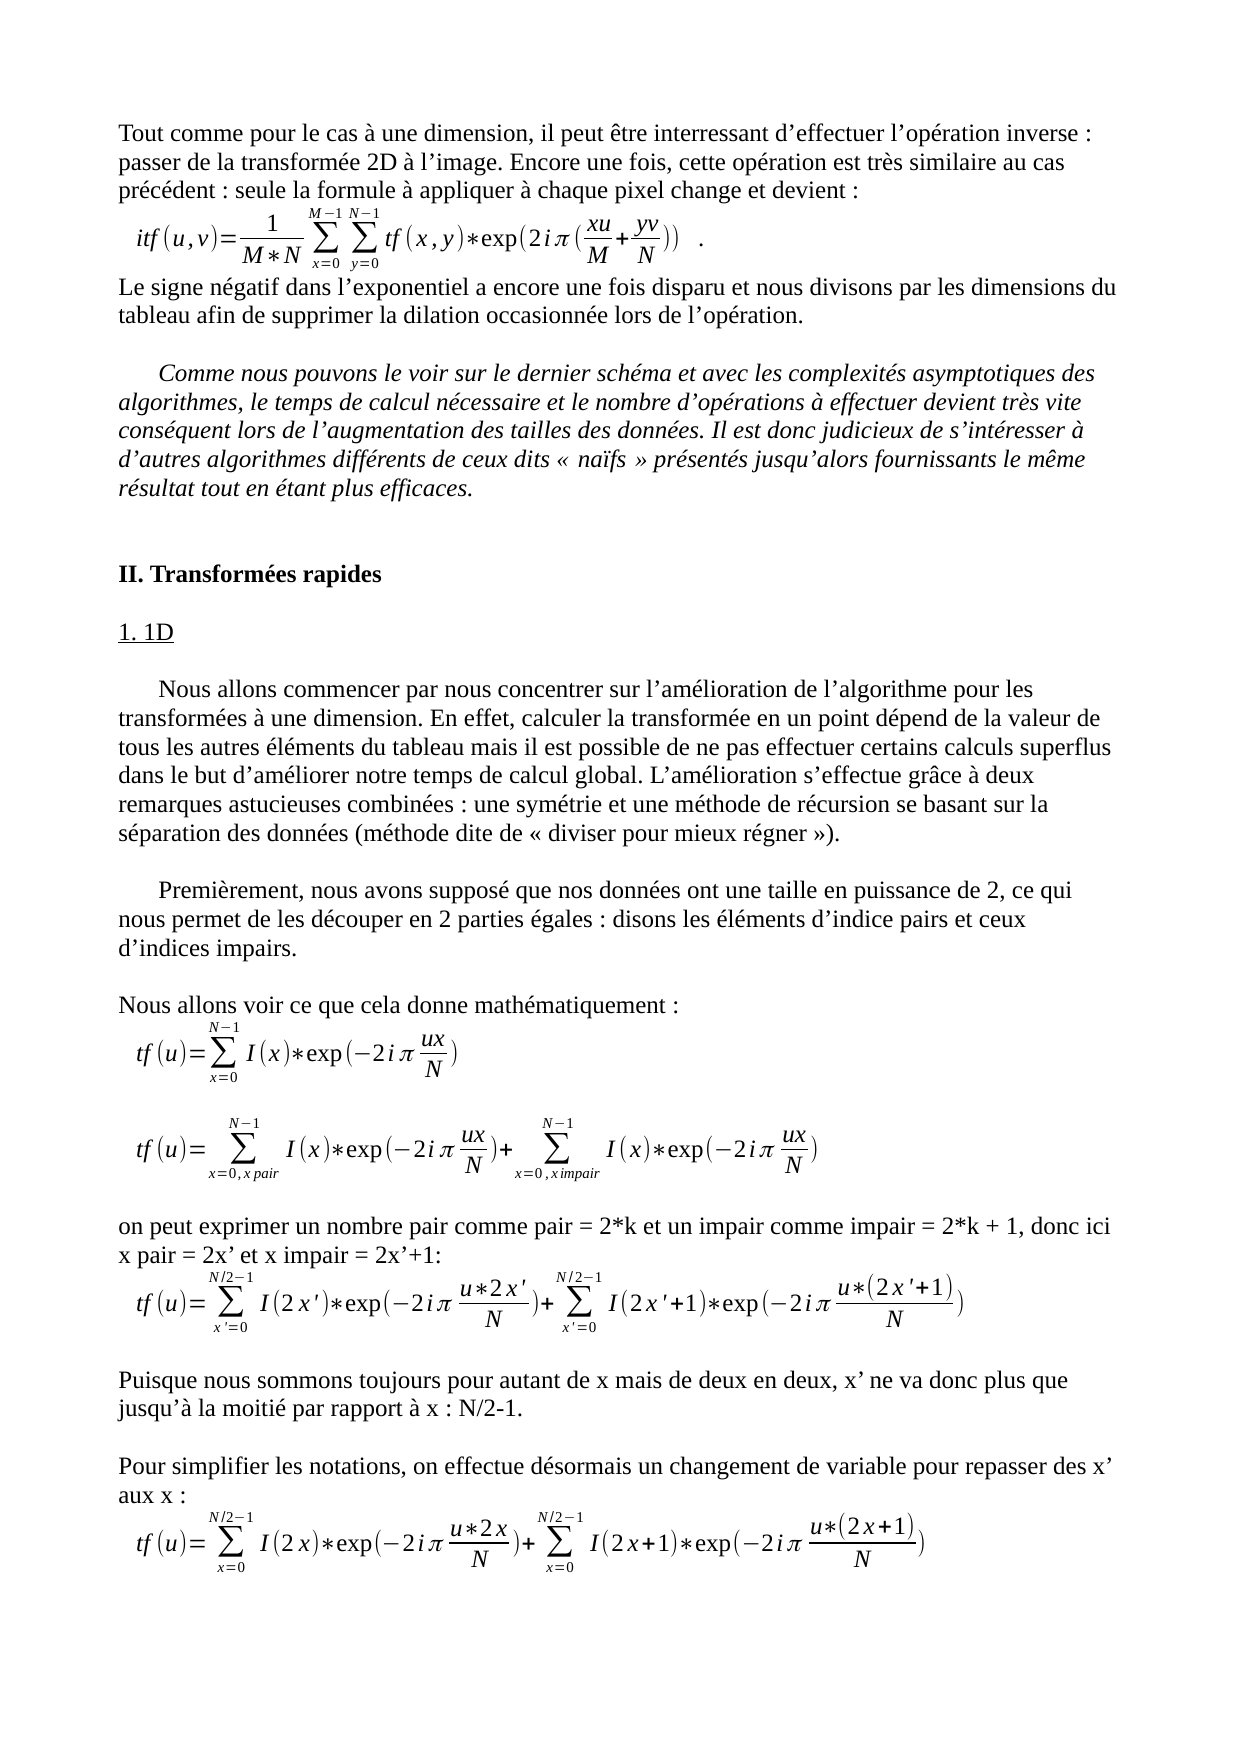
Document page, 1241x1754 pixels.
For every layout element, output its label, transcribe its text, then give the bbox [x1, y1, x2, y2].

text Pour simplifier les notations, on effectue désormais un changement de variable pour repasser des x’ aux x : [118, 1451, 1122, 1508]
text Puisque nous sommons toujours pour autant de x mais de deux en deux, x’ ne va donc plus que jusqu’à la moitié par rapport à x : N/2-1. [118, 1365, 1122, 1422]
text Nous allons commencer par nous concentrer sur l’amélioration de l’algorithme pour les transformées à une dimension. En effet, calculer la transformée en un point dépend de la valeur de tous les autres éléments du tableau mais il est possible de ne pas effectuer certains calculs superflus dans le but d’améliorer notre temps de calcul global. L’amélioration s’effectue grâce à deux remarques astucieuses combinées : une symétrie et une méthode de récursion se basant sur la séparation des données (méthode dite de « diviser pour mieux régner »). [118, 674, 1122, 847]
text 1. 1D [118, 617, 1122, 645]
text Premièrement, nous avons supposé que nos données ont une taille en puissance de 2, ce qui nous permet de les découper en 2 parties égales : disons les éléments d’indice pairs et ceux d’indices impairs. [118, 875, 1122, 962]
text Nous allons voir ce que cela donne mathématiquement : [118, 990, 1122, 1019]
text Tout comme pour le cas à une dimension, il peut être interressant d’effectuer l’opération inverse : passer de la transformée 2D à l’image. Encore une fois, cette opération est très similaire au cas précédent : seule la formule à appliquer à chaque pixel change et devient : [118, 118, 1122, 204]
text II. Transformées rapides [118, 559, 1122, 588]
text . [118, 204, 1122, 272]
text Le signe négatif dans l’exponentiel a encore une fois disparu et nous divisons par les dimensions du tableau afin de supprimer la dilation occasionnée lors de l’opération. [118, 272, 1122, 329]
text Comme nous pouvons le voir sur le dernier schéma et avec les complexités asymptotiques des algorithmes, le temps de calcul nécessaire et le nombre d’opérations à effectuer devient très vite conséquent lors de l’augmentation des tailles des données. Il est donc judicieux de s’intéresser à d’autres algorithmes différents de ceux dits « naïfs » présentés jusqu’alors fournissants le même résultat tout en étant plus efficaces. [118, 358, 1122, 502]
text on peut exprimer un nombre pair comme pair = 2*k et un impair comme impair = 2*k + 1, donc ici x pair = 2x’ et x impair = 2x’+1: [118, 1211, 1122, 1269]
